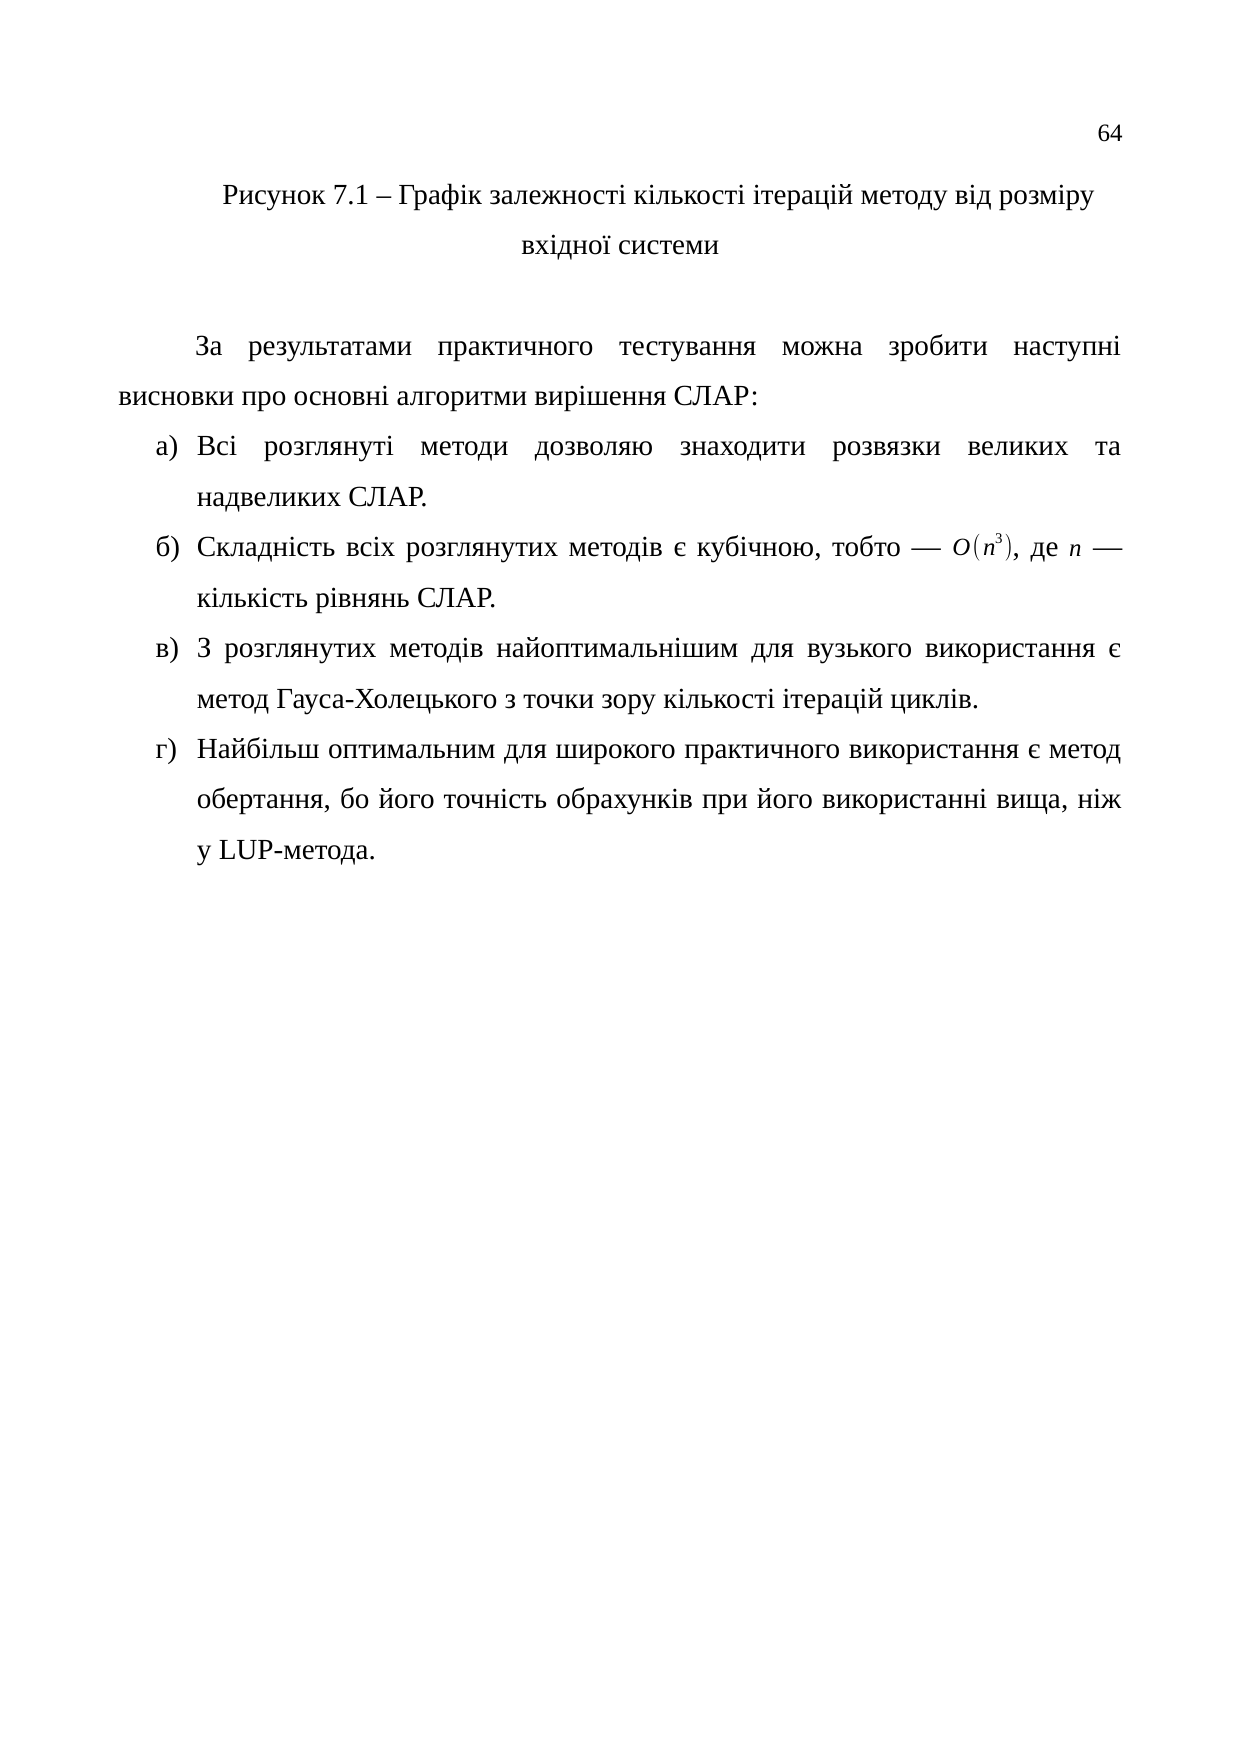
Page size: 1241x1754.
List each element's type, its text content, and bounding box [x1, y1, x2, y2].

list Складність всіх розглянутих методів є кубічною, тобто — , де — кількість рівнянь СЛАР. [155, 529, 1122, 614]
list З розглянутих методів найоптимальнішим для вузького використання є метод Гауса-Холецького з точки зору кількості ітерацій циклів. [155, 631, 1122, 714]
list Всі розглянуті методи дозволяю знаходити розвязки великих та надвеликих СЛАР. [155, 428, 1122, 512]
text За результатами практичного тестування можна зробити наступні висновки про основні алгоритми вирішення СЛАР: [118, 328, 1122, 412]
list Найбільш оптимальним для широкого практичного використання є метод обертання, бо його точність обрахунків при його використанні вища, ніж у LUP-метода. [155, 731, 1122, 865]
text Рисунок 7.1 – Графік залежності кількості ітерацій методу від розміру вхідної системи [118, 177, 1122, 261]
